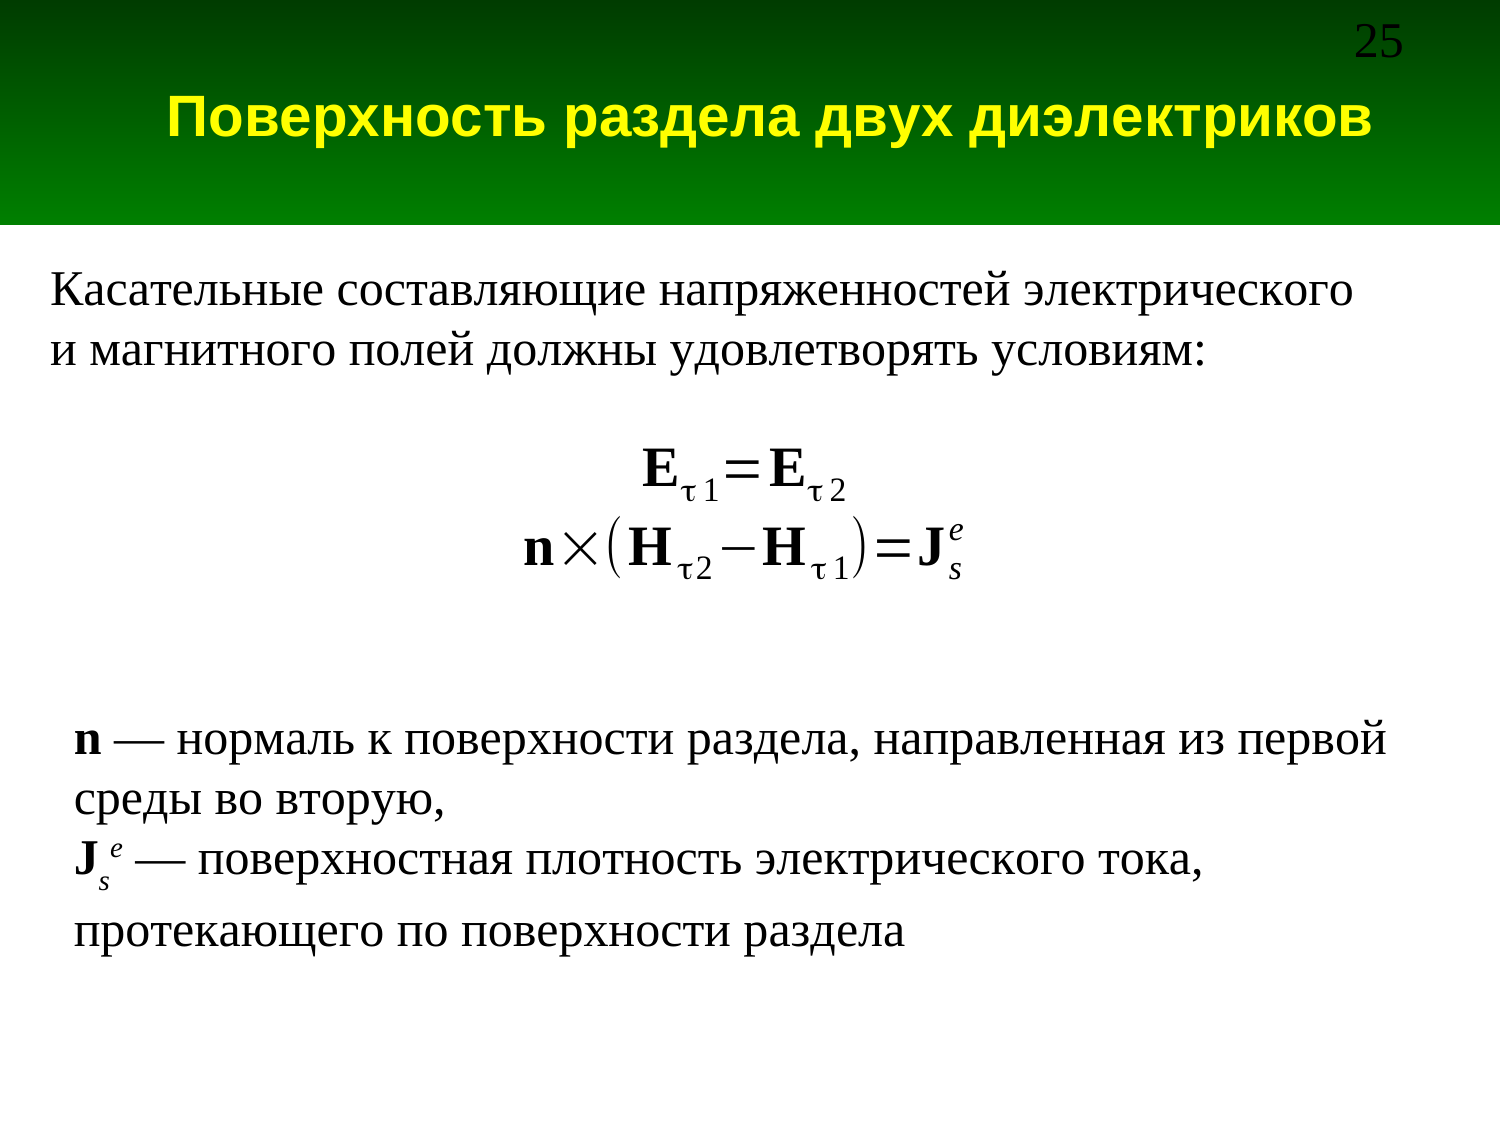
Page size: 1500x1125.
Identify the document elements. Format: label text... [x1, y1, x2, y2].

title Поверхность раздела двух диэлектриков [88, 18, 1453, 207]
chart [509, 437, 979, 587]
text_box Касательные составляющие напряженностей электрического и магнитного полей должны удовлетворять условиям: [35, 248, 1371, 383]
text_box n — нормаль к поверхности раздела, направленная из первой среды во вторую, Jse — поверхностная плотность электрического тока, протекающего по поверхности раздела [59, 696, 1465, 964]
